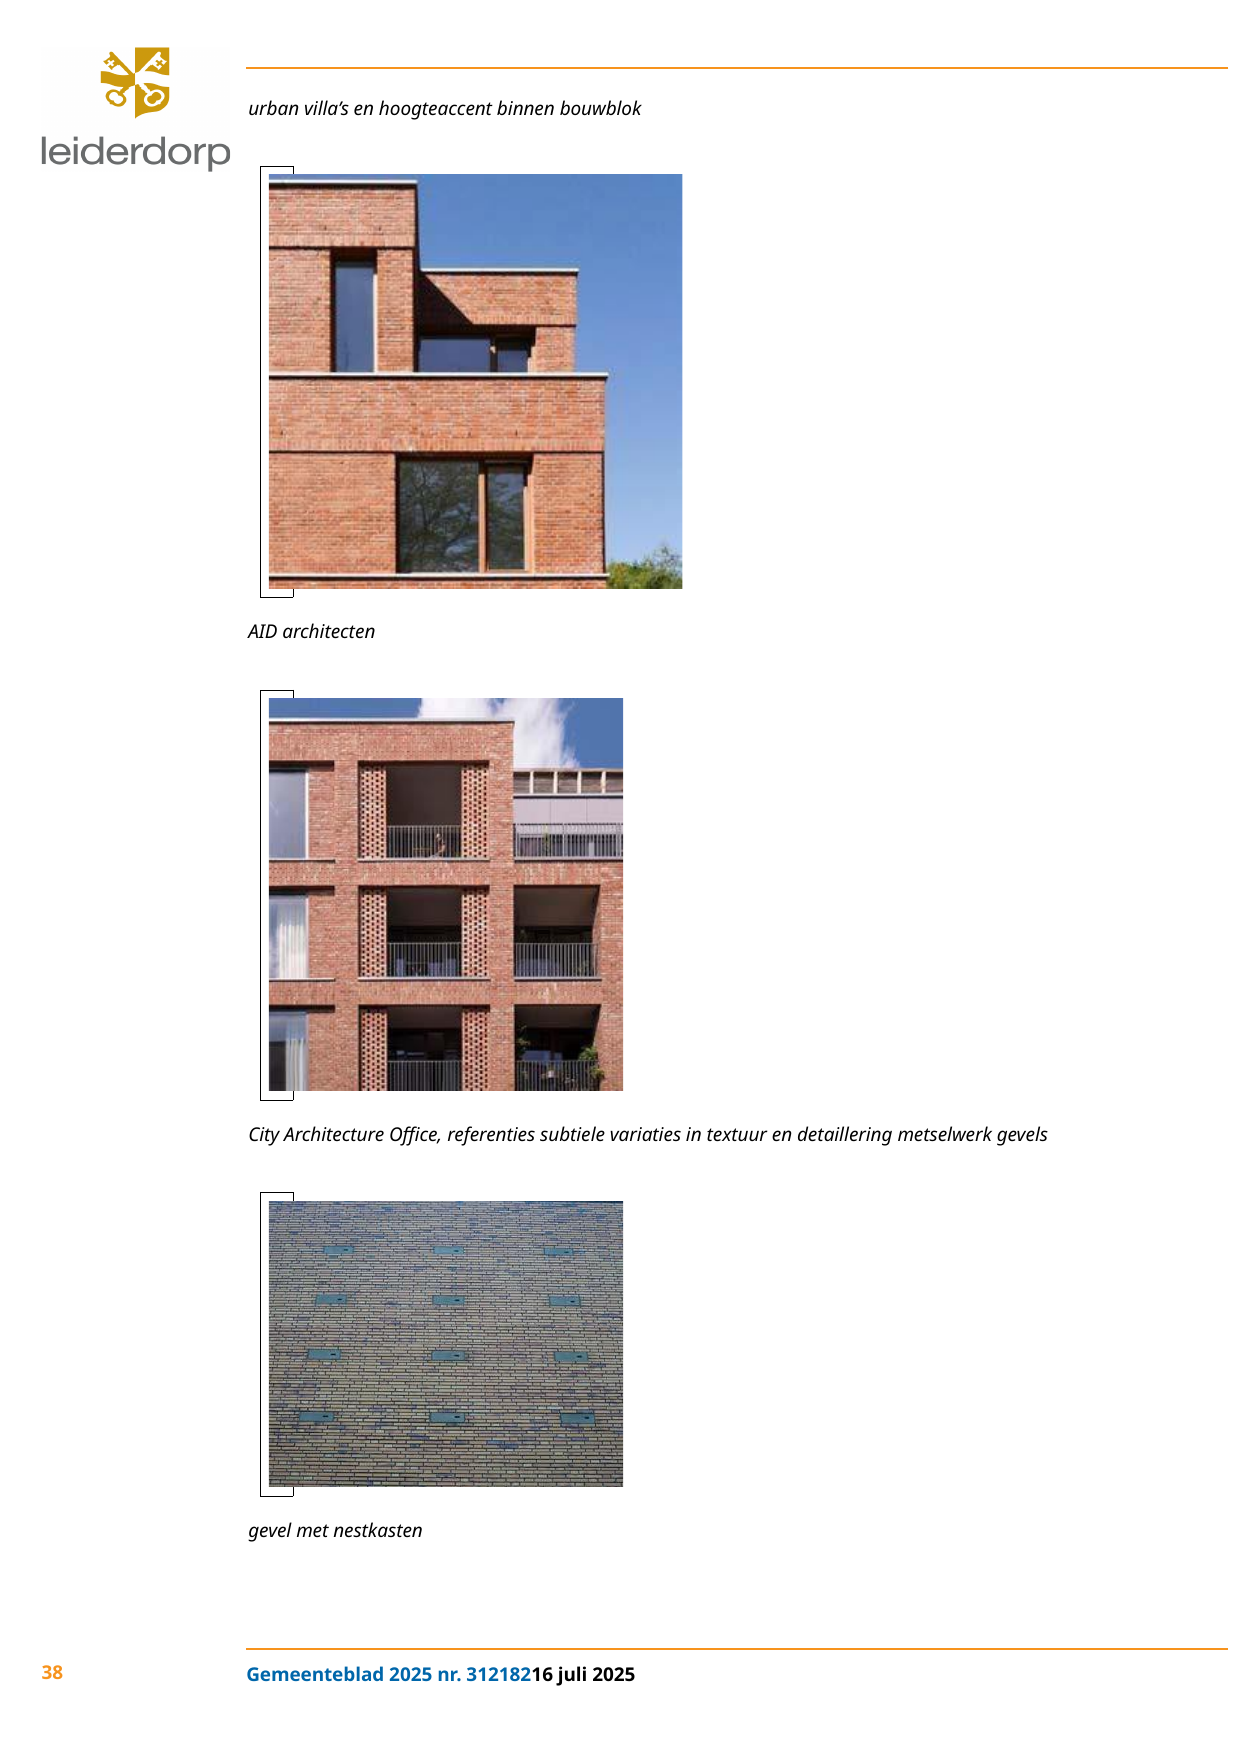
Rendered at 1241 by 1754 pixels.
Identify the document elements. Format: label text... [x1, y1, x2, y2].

picture [41, 47, 231, 172]
picture [268, 698, 624, 1091]
text City Architecture Office, referenties subtiele variaties in textuur en detaillering metselwerk gevels [248, 1121, 1152, 1147]
picture [268, 1201, 624, 1487]
text AID architecten [248, 618, 1152, 644]
text urban villa’s en hoogteaccent binnen bouwblok [248, 95, 1152, 121]
picture [268, 174, 683, 589]
text gevel met nestkasten [248, 1517, 1152, 1543]
